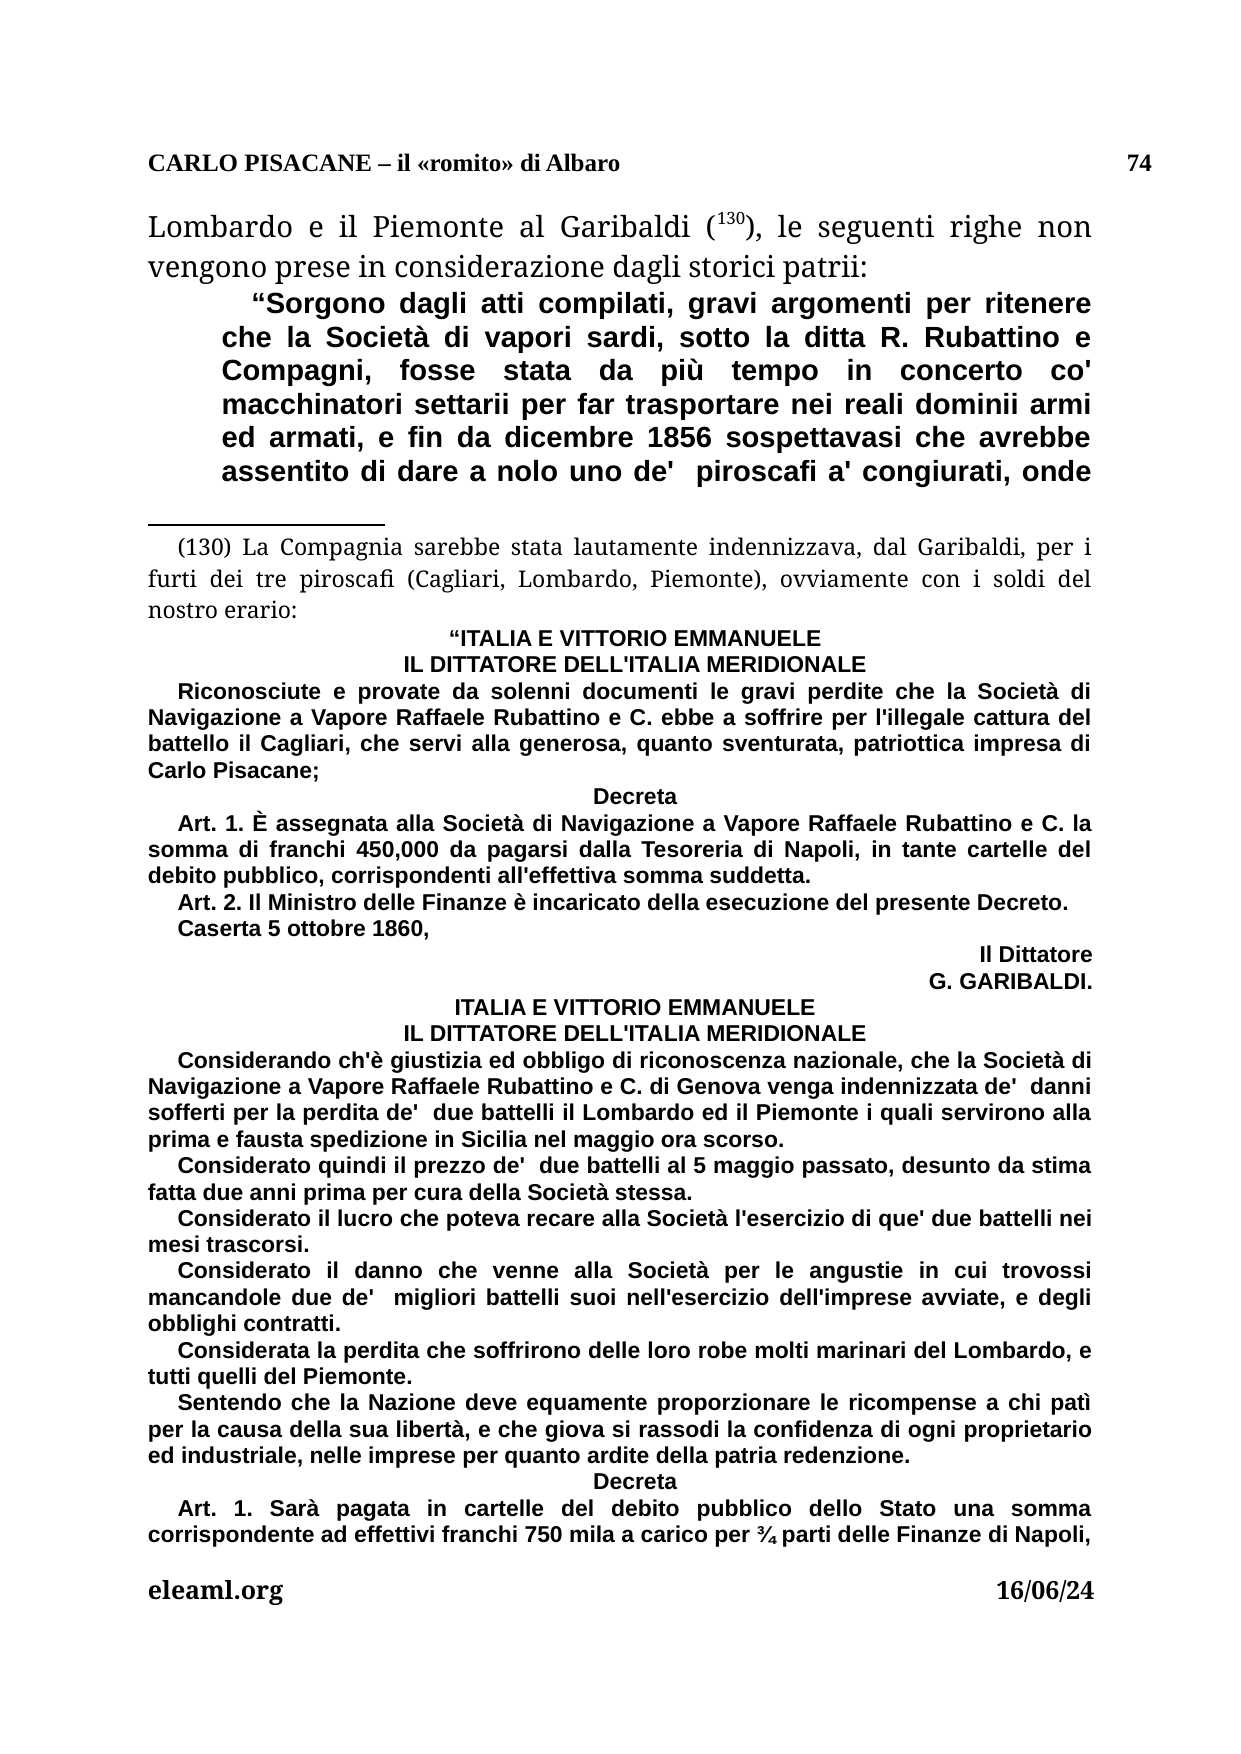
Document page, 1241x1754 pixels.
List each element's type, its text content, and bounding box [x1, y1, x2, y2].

text IL DITTATORE DELL'ITALIA MERIDIONALE [148, 651, 1093, 678]
text Considerato quindi il prezzo de' due battelli al 5 maggio passato, desunto da stima fatta due anni prima per cura della Società stessa. [148, 1152, 1093, 1205]
text Considerando ch'è giustizia ed obbligo di riconoscenza nazionale, che la Società di Navigazione a Vapore Raffaele Rubattino e C. di Genova venga indennizzata de' danni sofferti per la perdita de' due battelli il Lombardo ed il Piemonte i quali servirono alla prima e fausta spedizione in Sicilia nel maggio ora scorso. [148, 1047, 1093, 1152]
text Sentendo che la Nazione deve equamente proporzionare le ricompense a chi patì per la causa della sua libertà, e che giova si rassodi la confidenza di ogni proprietario ed industriale, nelle imprese per quanto ardite della patria redenzione. [148, 1389, 1093, 1468]
text Riconosciute e provate da solenni documenti le gravi perdite che la Società di Navigazione a Vapore Raffaele Rubattino e C. ebbe a soffrire per l'illegale cattura del battello il Cagliari, che servi alla generosa, quanto sventurata, patriottica impresa di Carlo Pisacane; [148, 678, 1093, 783]
text “Sorgono dagli atti compilati, gravi argomenti per ritenere che la Società di vapori sardi, sotto la ditta R. Rubattino e Compagni, fosse stata da più tempo in concerto co' macchinatori settarii per far trasportare nei reali dominii armi ed armati, e fin da dicembre 1856 sospettavasi che avrebbe assentito di dare a nolo uno de' piroscafi a' congiurati, onde [221, 286, 1093, 487]
text IL DITTATORE DELL'ITALIA MERIDIONALE [148, 1020, 1093, 1047]
text Considerato il danno che venne alla Società per le angustie in cui trovossi mancandole due de' migliori battelli suoi nell'esercizio dell'imprese avviate, e degli obblighi contratti. [148, 1257, 1093, 1337]
text Caserta 5 ottobre 1860, [148, 915, 1093, 941]
text Art. 1. Sarà pagata in cartelle del debito pubblico dello Stato una somma corrispondente ad effettivi franchi 750 mila a carico per ¾ parti delle Finanze di Napoli, [148, 1495, 1093, 1547]
text “ITALIA E VITTORIO EMMANUELE [148, 625, 1093, 651]
text Decreta [148, 783, 1093, 809]
text Lombardo e il Piemonte al Garibaldi (), le seguenti righe non vengono prese in considerazione dagli storici patrii: [148, 207, 1093, 286]
text G. GARIBALDI. [148, 968, 1093, 994]
text La Compagnia sarebbe stata lautamente indennizzava, dal Garibaldi, per i furti dei tre piroscafi (Cagliari, Lombardo, Piemonte), ovviamente con i soldi del nostro erario: [148, 531, 1093, 625]
text Il Dittatore [148, 941, 1093, 968]
text Art. 1. È assegnata alla Società di Navigazione a Vapore Raffaele Rubattino e C. la somma di franchi 450,000 da pagarsi dalla Tesoreria di Napoli, in tante cartelle del debito pubblico, corrispondenti all'effettiva somma suddetta. [148, 809, 1093, 888]
text Art. 2. Il Ministro delle Finanze è incaricato della esecuzione del presente Decreto. [148, 888, 1093, 915]
text Considerata la perdita che soffrirono delle loro robe molti marinari del Lombardo, e tutti quelli del Piemonte. [148, 1337, 1093, 1389]
text ITALIA E VITTORIO EMMANUELE [148, 994, 1093, 1020]
text Considerato il lucro che poteva recare alla Società l'esercizio di que' due battelli nei mesi trascorsi. [148, 1205, 1093, 1257]
text Decreta [148, 1468, 1093, 1495]
